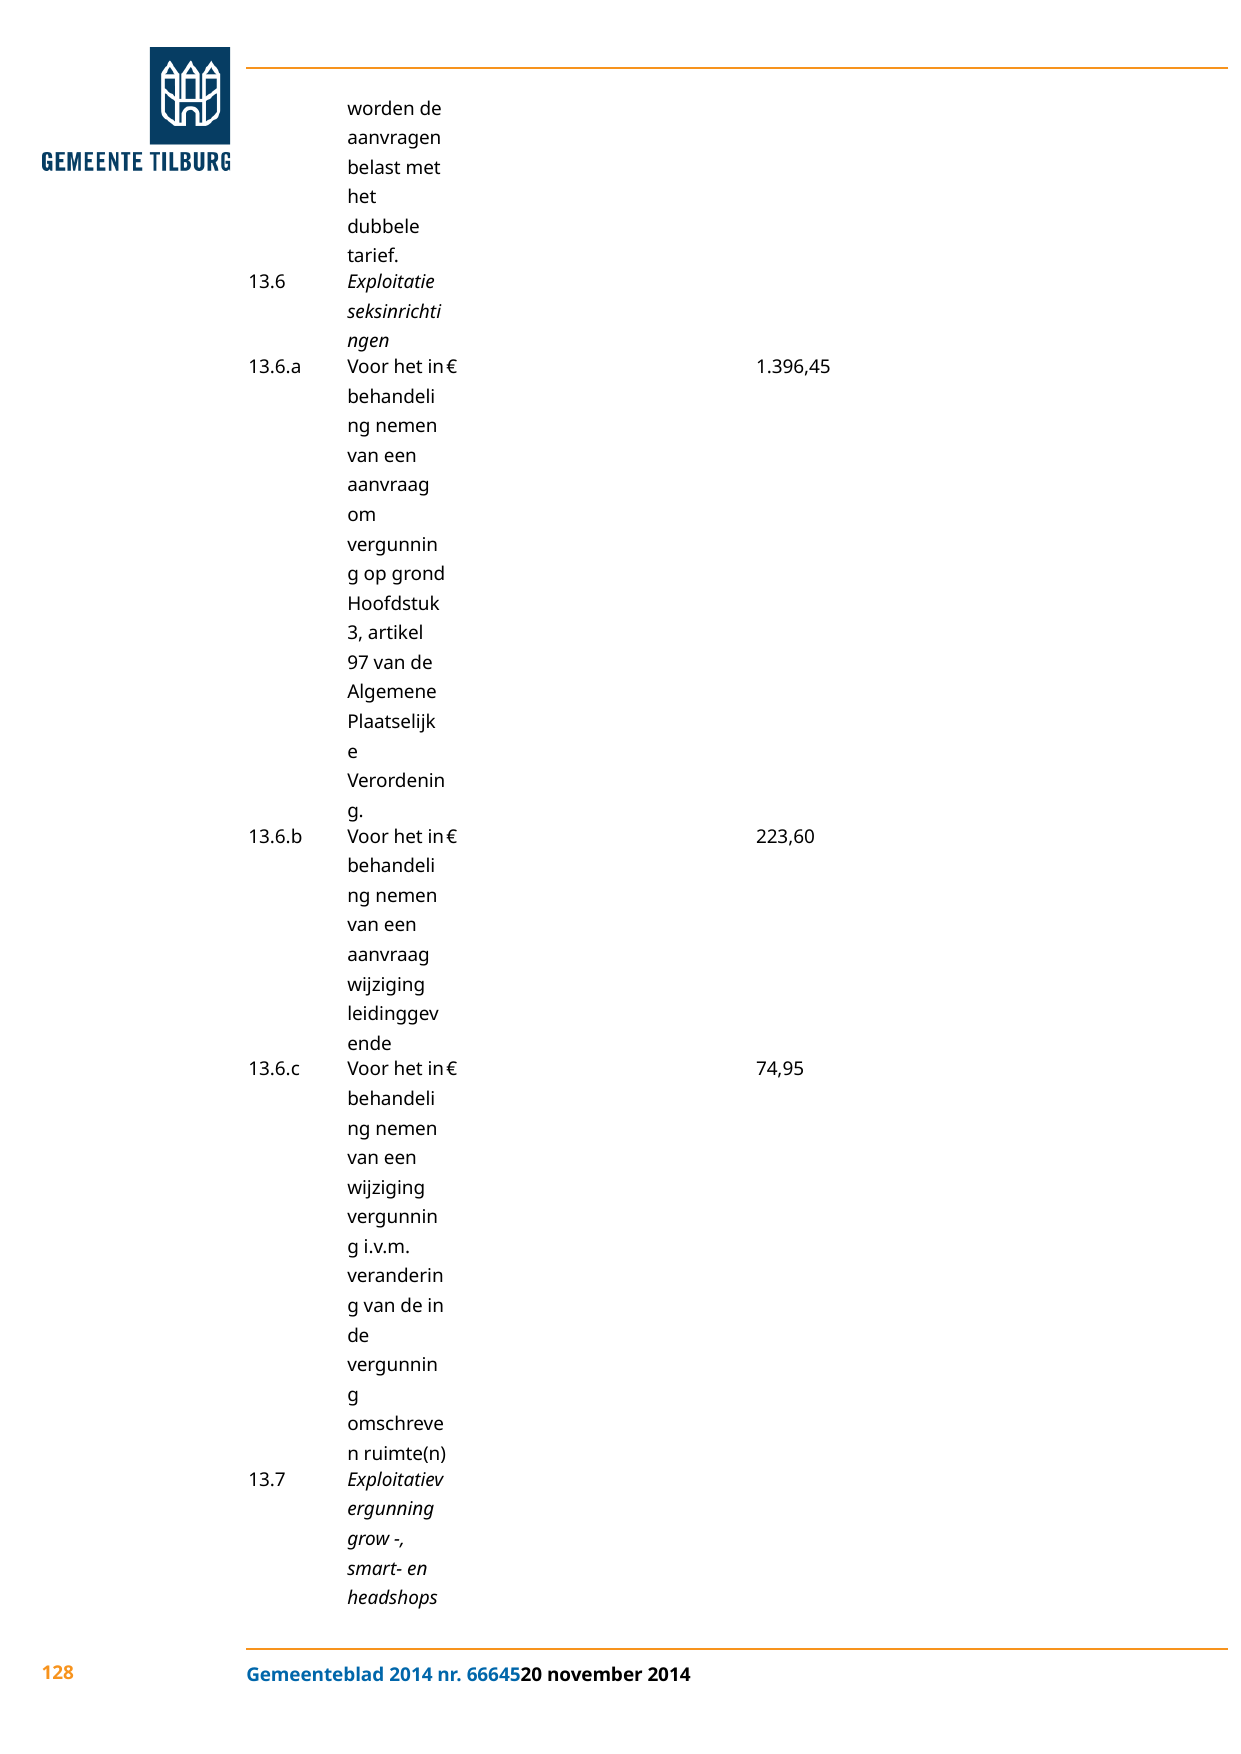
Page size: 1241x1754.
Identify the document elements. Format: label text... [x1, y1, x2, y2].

table_cell 13.6.b [248, 823, 347, 1056]
table_cell [248, 95, 347, 268]
table_cell [446, 95, 756, 268]
table_cell 13.6.a [248, 353, 347, 823]
table_cell [446, 1466, 756, 1610]
table_cell € [446, 353, 756, 823]
table_cell [756, 269, 855, 353]
table_cell € [446, 823, 756, 1056]
table_cell worden de aanvragen belast met het dubbele tarief. [347, 95, 446, 268]
table_cell 13.6.c [248, 1056, 347, 1466]
table_cell Voor het in behandeling nemen van een aanvraag wijziging leidinggevende [347, 823, 446, 1056]
table_cell 13.7 [248, 1466, 347, 1610]
table_cell [756, 1466, 855, 1610]
table_cell Voor het in behandeling nemen van een aanvraag om vergunning op grond Hoofdstuk 3, artikel 97 van de Algemene Plaatselijke Verordening. [347, 353, 446, 823]
table_cell Exploitatievergunning grow -, smart- en headshops [347, 1466, 446, 1610]
table_cell [756, 95, 855, 268]
table_cell Exploitatie seksinrichtingen [347, 269, 446, 353]
table_cell 1.396,45 [756, 353, 855, 823]
table_cell € [446, 1056, 756, 1466]
table_cell 13.6 [248, 269, 347, 353]
table_cell Voor het in behandeling nemen van een wijziging vergunning i.v.m. verandering van de in de vergunning omschreven ruimte(n) [347, 1056, 446, 1466]
table_cell 74,95 [756, 1056, 855, 1466]
table_cell [446, 269, 756, 353]
picture [41, 47, 231, 172]
table_cell 223,60 [756, 823, 855, 1056]
